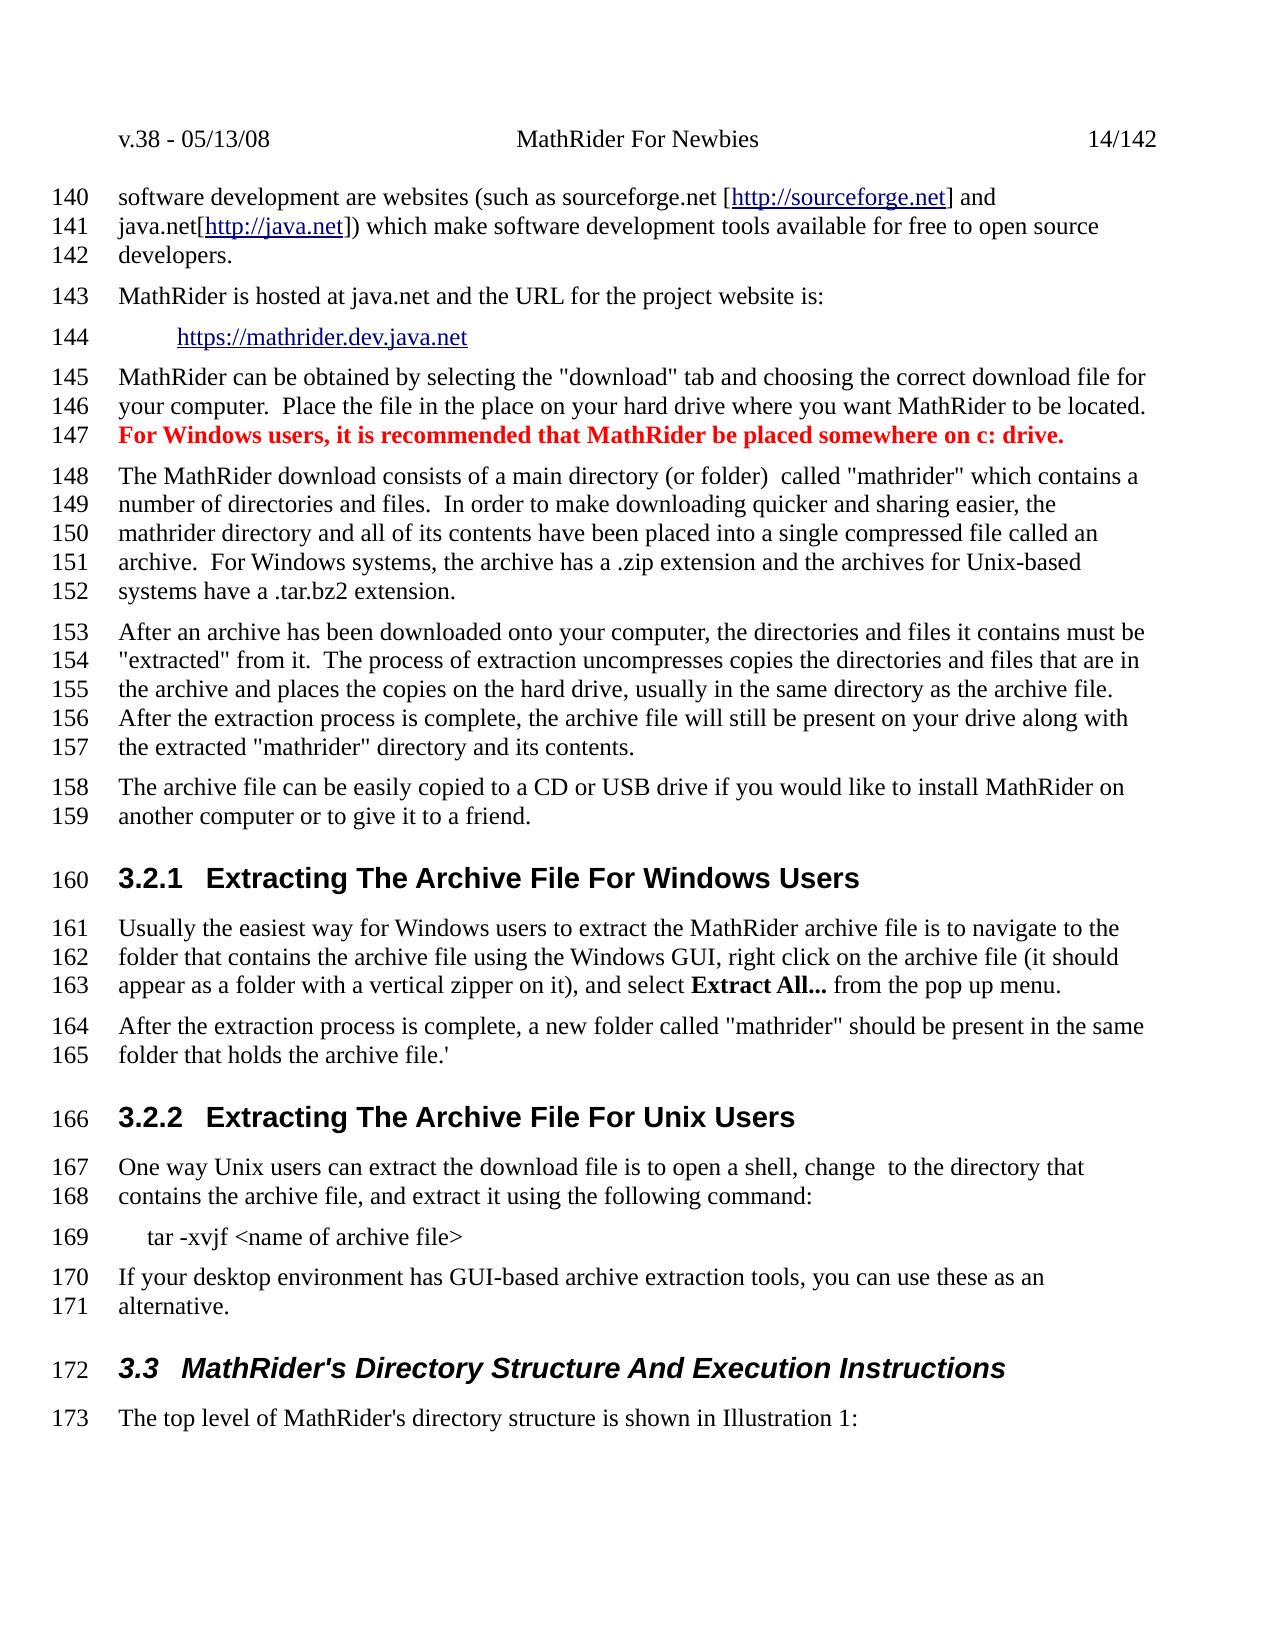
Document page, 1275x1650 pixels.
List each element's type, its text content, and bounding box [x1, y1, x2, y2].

text tar -xvjf <name of archive file> [147, 1222, 1157, 1250]
text If your desktop environment has GUI-based archive extraction tools, you can use these as an alternative. [118, 1262, 1157, 1320]
subtitle Extracting The Archive File For Unix Users [118, 1100, 1157, 1133]
subtitle MathRider's Directory Structure And Execution Instructions [118, 1351, 1157, 1384]
text software development are websites (such as sourceforge.net [http://sourceforge.net] and java.net[http://java.net]) which make software development tools available for free to open source developers. [118, 182, 1157, 269]
text MathRider can be obtained by selecting the "download" tab and choosing the correct download file for your computer. Place the file in the place on your hard drive where you want MathRider to be located. For Windows users, it is recommended that MathRider be placed somewhere on c: drive. [118, 362, 1157, 449]
text One way Unix users can extract the download file is to open a shell, change to the directory that contains the archive file, and extract it using the following command: [118, 1152, 1157, 1209]
text The MathRider download consists of a main directory (or folder) called "mathrider" which contains a number of directories and files. In order to make downloading quicker and sharing easier, the mathrider directory and all of its contents have been placed into a single compressed file called an archive. For Windows systems, the archive has a .zip extension and the archives for Unix-based systems have a .tar.bz2 extension. [118, 461, 1157, 604]
text After the extraction process is complete, a new folder called "mathrider" should be present in the same folder that holds the archive file.' [118, 1011, 1157, 1069]
text After an archive has been downloaded onto your computer, the directories and files it contains must be "extracted" from it. The process of extraction uncompresses copies the directories and files that are in the archive and places the copies on the hard drive, usually in the same directory as the archive file. After the extraction process is complete, the archive file will still be present on your drive along with the extracted "mathrider" directory and its contents. [118, 617, 1157, 760]
text https://mathrider.dev.java.net [177, 322, 1157, 350]
text Usually the easiest way for Windows users to extract the MathRider archive file is to navigate to the folder that contains the archive file using the Windows GUI, right click on the archive file (it should appear as a folder with a vertical zipper on it), and select Extract All... from the pop up menu. [118, 913, 1157, 999]
text The top level of MathRider's directory structure is shown in Illustration 1: [118, 1403, 1157, 1432]
text MathRider is hosted at java.net and the URL for the project website is: [118, 281, 1157, 309]
subtitle Extracting The Archive File For Windows Users [118, 861, 1157, 894]
text The archive file can be easily copied to a CD or USB drive if you would like to install MathRider on another computer or to give it to a friend. [118, 772, 1157, 830]
